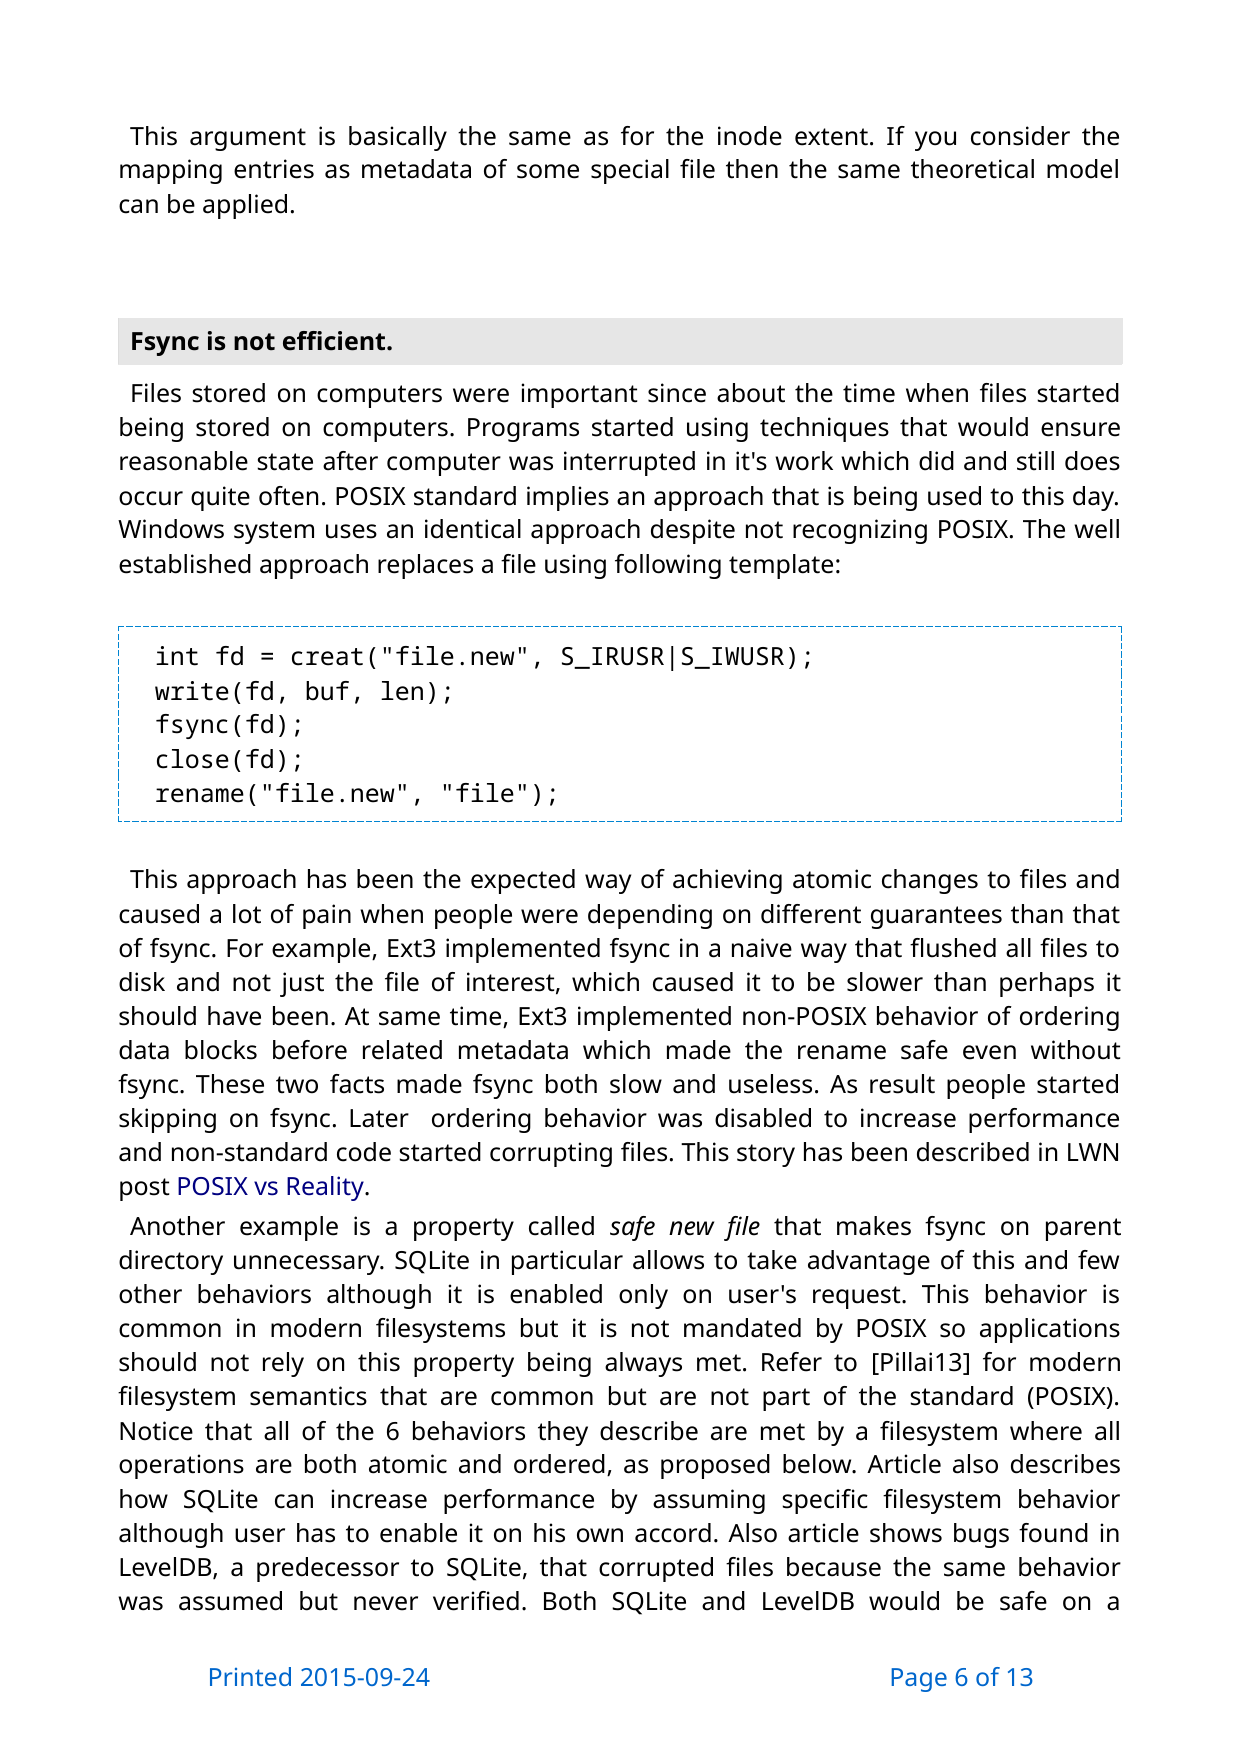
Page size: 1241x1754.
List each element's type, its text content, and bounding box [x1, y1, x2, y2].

text write(fd, buf, len); [118, 660, 1122, 694]
text int fd = creat("file.new", S_IRUSR|S_IWUSR); [118, 626, 1122, 660]
text Files stored on computers were important since about the time when files started being stored on computers. Programs started using techniques that would ensure reasonable state after computer was interrupted in it's work which did and still does occur quite often. POSIX standard implies an approach that is being used to this day. Windows system uses an identical approach despite not recognizing POSIX. The well established approach replaces a file using following template: [118, 376, 1122, 580]
text This argument is basically the same as for the inode extent. If you consider the mapping entries as metadata of some special file then the same theoretical model can be applied. [118, 118, 1122, 220]
text rename("file.new", "file"); [118, 762, 1122, 822]
text This approach has been the expected way of achieving atomic changes to files and caused a lot of pain when people were depending on different guarantees than that of fsync. For example, Ext3 implemented fsync in a naive way that flushed all files to disk and not just the file of interest, which caused it to be slower than perhaps it should have been. At same time, Ext3 implemented non-POSIX behavior of ordering data blocks before related metadata which made the rename safe even without fsync. These two facts made fsync both slow and useless. As result people started skipping on fsync. Later ordering behavior was disabled to increase performance and non-standard code started corrupting files. This story has been described in LWN post POSIX vs Reality. [118, 862, 1122, 1203]
text fsync(fd); [118, 694, 1122, 728]
text close(fd); [118, 728, 1122, 762]
text Another example is a property called safe new file that makes fsync on parent directory unnecessary. SQLite in particular allows to take advantage of this and few other behaviors although it is enabled only on user's request. This behavior is common in modern filesystems but it is not mandated by POSIX so applications should not rely on this property being always met. Refer to [Pillai13] for modern filesystem semantics that are common but are not part of the standard (POSIX). Notice that all of the 6 behaviors they describe are met by a filesystem where all operations are both atomic and ordered, as proposed below. Article also describes how SQLite can increase performance by assuming specific filesystem behavior although user has to enable it on his own accord. Also article shows bugs found in LevelDB, a predecessor to SQLite, that corrupted files because the same behavior was assumed but never verified. Both SQLite and LevelDB would be safe on a [118, 1209, 1122, 1617]
subtitle Fsync is not efficient. [119, 319, 1122, 364]
